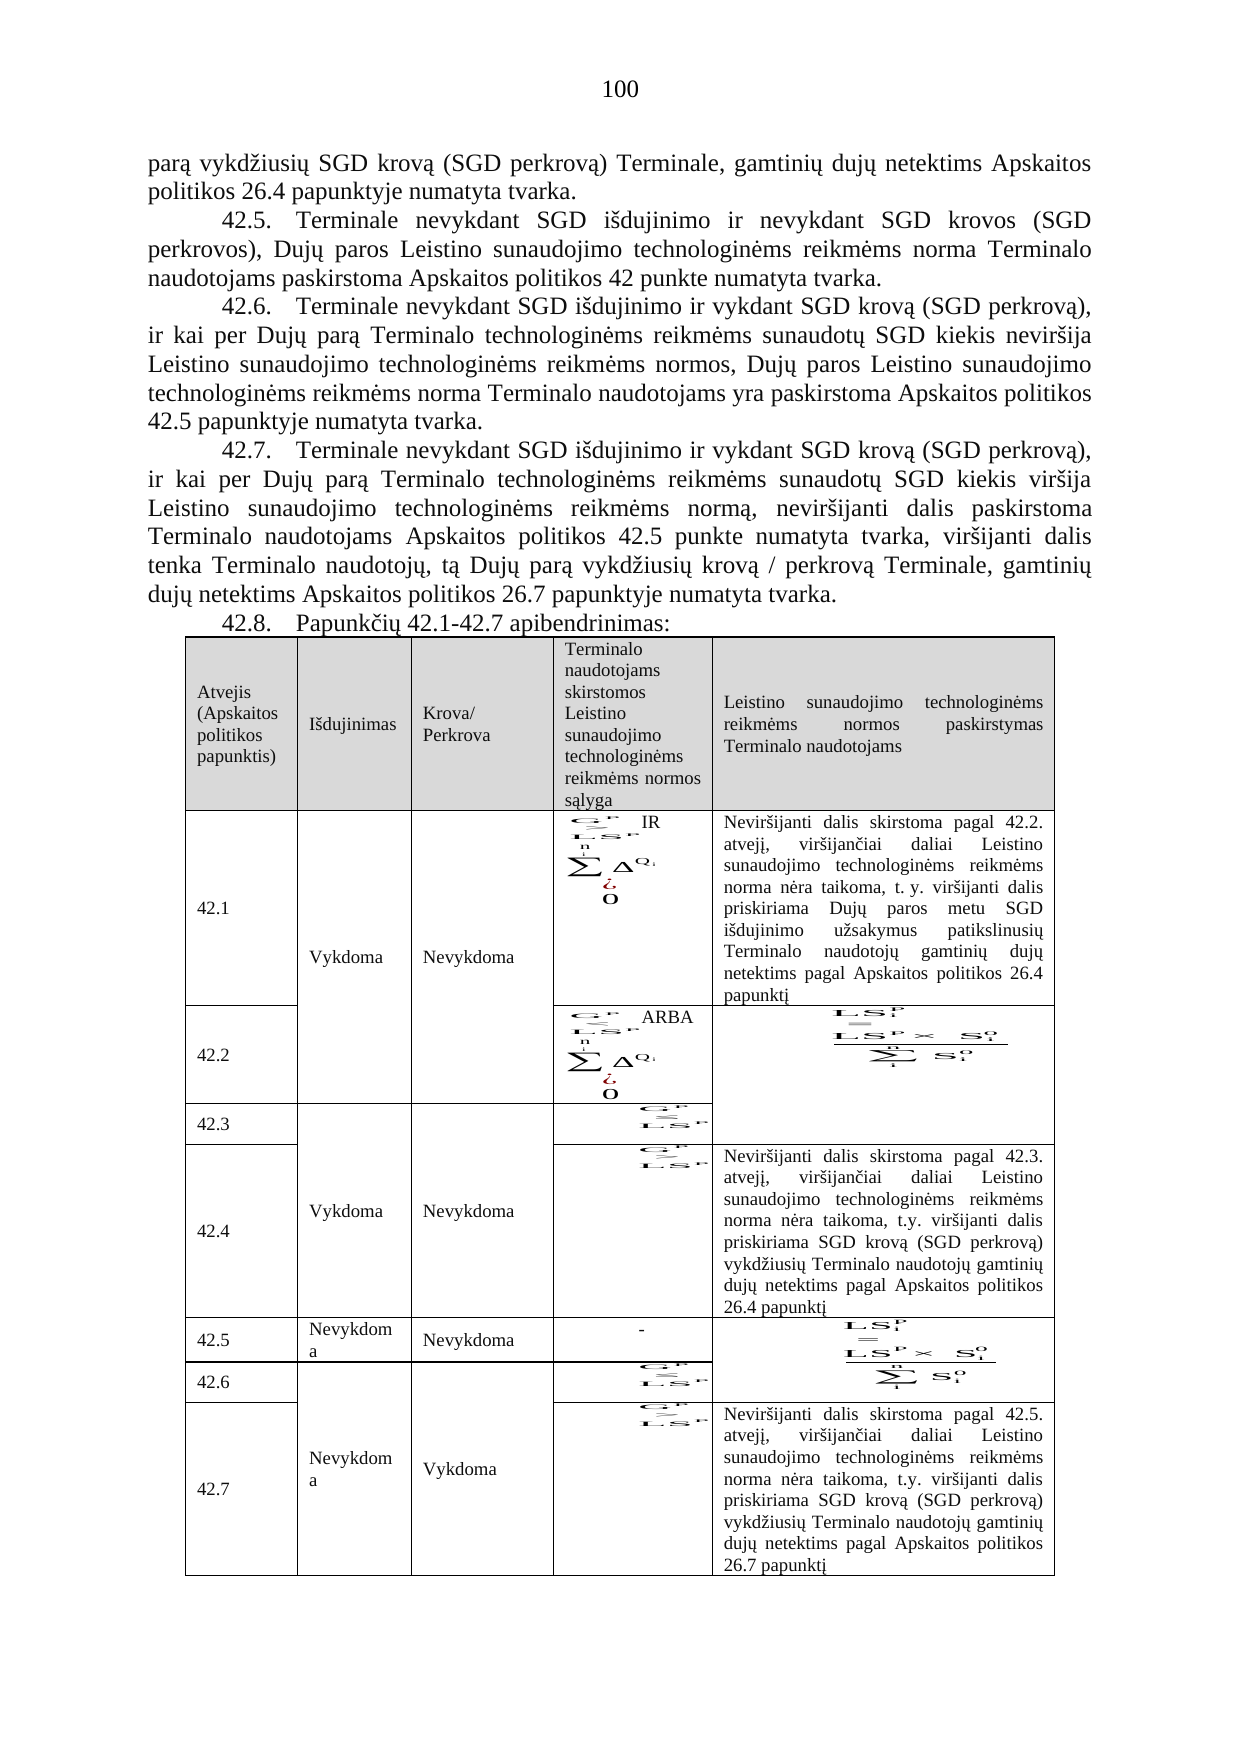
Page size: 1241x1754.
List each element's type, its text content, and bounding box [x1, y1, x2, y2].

text 42.8. Papunkčių 42.1-42.7 apibendrinimas: [148, 608, 1092, 636]
table_cell Nevykdoma [412, 811, 553, 1103]
table_cell [713, 1006, 1054, 1144]
table_cell 42.2 [186, 1006, 297, 1103]
table_cell [554, 1403, 712, 1575]
table_cell Vykdoma [298, 1104, 411, 1317]
table_cell 42.4 [186, 1145, 297, 1317]
table_cell 42.1 [186, 811, 297, 1005]
table_cell IR [554, 811, 712, 1005]
table_header Išdujinimas [298, 638, 411, 810]
table_cell [554, 1104, 712, 1144]
table_cell Neviršijanti dalis skirstoma pagal 42.3. atvejį, viršijančiai daliai Leistino sunaudojimo technologinėms reikmėms norma nėra taikoma, t.y. viršijanti dalis priskiriama SGD krovą (SGD perkrovą) vykdžiusių Terminalo naudotojų gamtinių dujų netektims pagal Apskaitos politikos 26.4 papunktį [713, 1145, 1054, 1317]
table_cell [554, 1145, 712, 1317]
table_cell 42.5 [186, 1318, 297, 1361]
table_cell Neviršijanti dalis skirstoma pagal 42.5. atvejį, viršijančiai daliai Leistino sunaudojimo technologinėms reikmėms norma nėra taikoma, t.y. viršijanti dalis priskiriama SGD krovą (SGD perkrovą) vykdžiusių Terminalo naudotojų gamtinių dujų netektims pagal Apskaitos politikos 26.7 papunktį [713, 1403, 1054, 1575]
table_cell 42.7 [186, 1403, 297, 1575]
table_cell Nevykdoma [298, 1318, 411, 1361]
table_header Krova/Perkrova [412, 638, 553, 810]
text 42.5. Terminale nevykdant SGD išdujinimo ir nevykdant SGD krovos (SGD perkrovos), Dujų paros Leistino sunaudojimo technologinėms reikmėms norma Terminalo naudotojams paskirstoma Apskaitos politikos 42 punkte numatyta tvarka. [148, 205, 1092, 291]
table_cell Neviršijanti dalis skirstoma pagal 42.2. atvejį, viršijančiai daliai Leistino sunaudojimo technologinėms reikmėms norma nėra taikoma, t. y. viršijanti dalis priskiriama Dujų paros metu SGD išdujinimo užsakymus patikslinusių Terminalo naudotojų gamtinių dujų netektims pagal Apskaitos politikos 26.4 papunktį [713, 811, 1054, 1005]
table_cell ARBA [554, 1006, 712, 1103]
table_cell Nevykdoma [412, 1104, 553, 1317]
table_cell [713, 1318, 1054, 1402]
table_header Leistino sunaudojimo technologinėms reikmėms normos paskirstymas Terminalo naudotojams [713, 638, 1054, 810]
table_cell 42.6 [186, 1363, 297, 1402]
table_cell Nevykdoma [298, 1363, 411, 1575]
text 42.6. Terminale nevykdant SGD išdujinimo ir vykdant SGD krovą (SGD perkrovą), ir kai per Dujų parą Terminalo technologinėms reikmėms sunaudotų SGD kiekis neviršija Leistino sunaudojimo technologinėms reikmėms normos, Dujų paros Leistino sunaudojimo technologinėms reikmėms norma Terminalo naudotojams yra paskirstoma Apskaitos politikos 42.5 papunktyje numatyta tvarka. [148, 291, 1092, 435]
table_cell Vykdoma [298, 811, 411, 1103]
text 42.7. Terminale nevykdant SGD išdujinimo ir vykdant SGD krovą (SGD perkrovą), ir kai per Dujų parą Terminalo technologinėms reikmėms sunaudotų SGD kiekis viršija Leistino sunaudojimo technologinėms reikmėms normą, neviršijanti dalis paskirstoma Terminalo naudotojams Apskaitos politikos 42.5 punkte numatyta tvarka, viršijanti dalis tenka Terminalo naudotojų, tą Dujų parą vykdžiusių krovą / perkrovą Terminale, gamtinių dujų netektims Apskaitos politikos 26.7 papunktyje numatyta tvarka. [148, 435, 1092, 608]
table_cell [554, 1363, 712, 1402]
text parą vykdžiusių SGD krovą (SGD perkrovą) Terminale, gamtinių dujų netektims Apskaitos politikos 26.4 papunktyje numatyta tvarka. [148, 148, 1092, 205]
table_cell Vykdoma [412, 1363, 553, 1575]
table_header Terminalo naudotojams skirstomos Leistino sunaudojimo technologinėms reikmėms normos sąlyga [554, 638, 712, 810]
table_cell 42.3 [186, 1104, 297, 1144]
table_cell Nevykdoma [412, 1318, 553, 1361]
table_cell - [554, 1318, 712, 1361]
table_header Atvejis (Apskaitos politikos papunktis) [186, 638, 297, 810]
